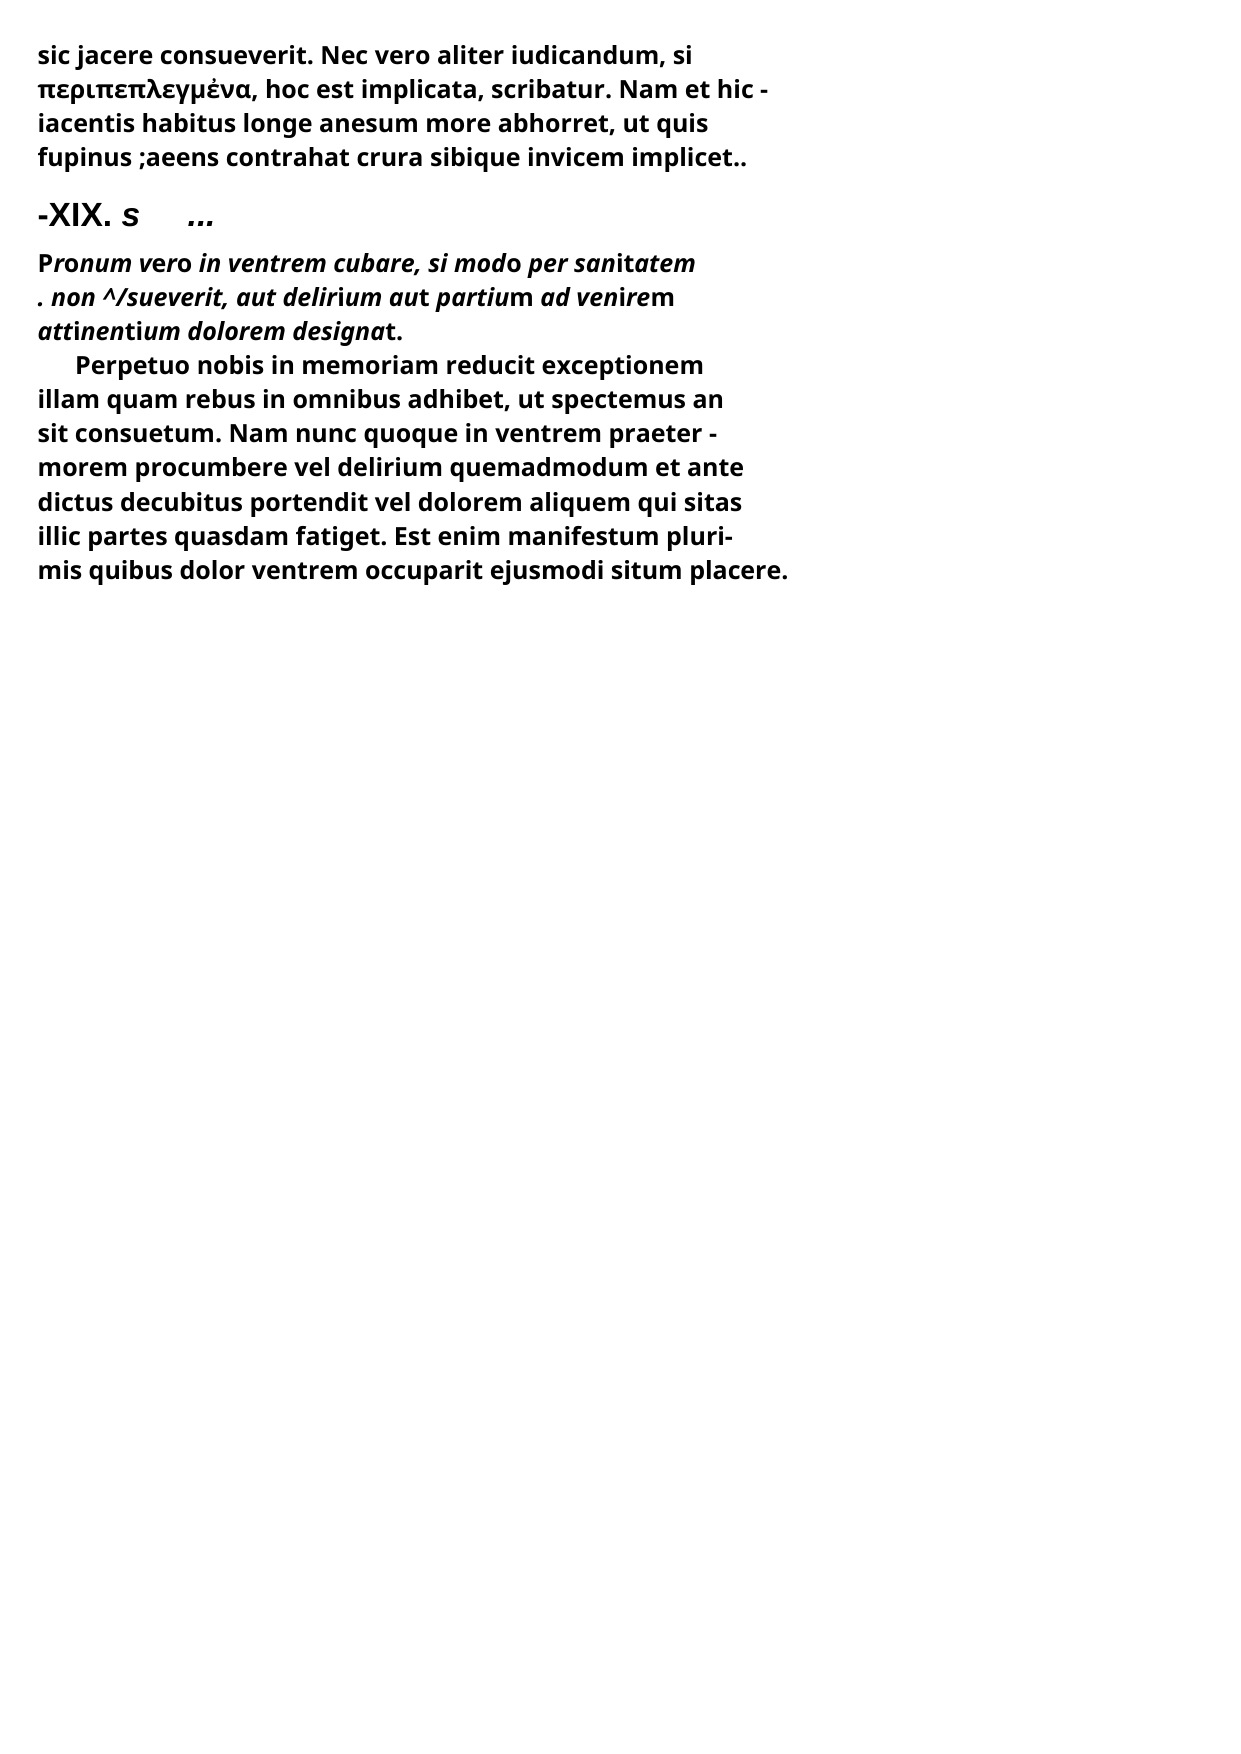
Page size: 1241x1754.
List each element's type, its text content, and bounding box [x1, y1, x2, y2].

subtitle -XIX. s ... [37, 194, 1203, 233]
text Pronum vero in ventrem cubare, si modo per sanitatem . non ^/sueverit, aut delirium aut partium ad venirem attinentium dolorem designat. [37, 246, 1203, 348]
text Perpetuo nobis in memoriam reducit exceptionem illam quam rebus in omnibus adhibet, ut spectemus an sit consuetum. Nam nunc quoque in ventrem praeter - morem procumbere vel delirium quemadmodum et ante dictus decubitus portendit vel dolorem aliquem qui sitas illic partes quasdam fatiget. Est enim manifestum pluri- mis quibus dolor ventrem occuparit ejusmodi situm placere. [37, 348, 1203, 586]
text sic jacere consueverit. Nec vero aliter iudicandum, si περιπεπλεγμἐνα, hoc est implicata, scribatur. Nam et hic - iacentis habitus longe anesum more abhorret, ut quis fupinus ;aeens contrahat crura sibique invicem implicet.. [37, 37, 1203, 174]
